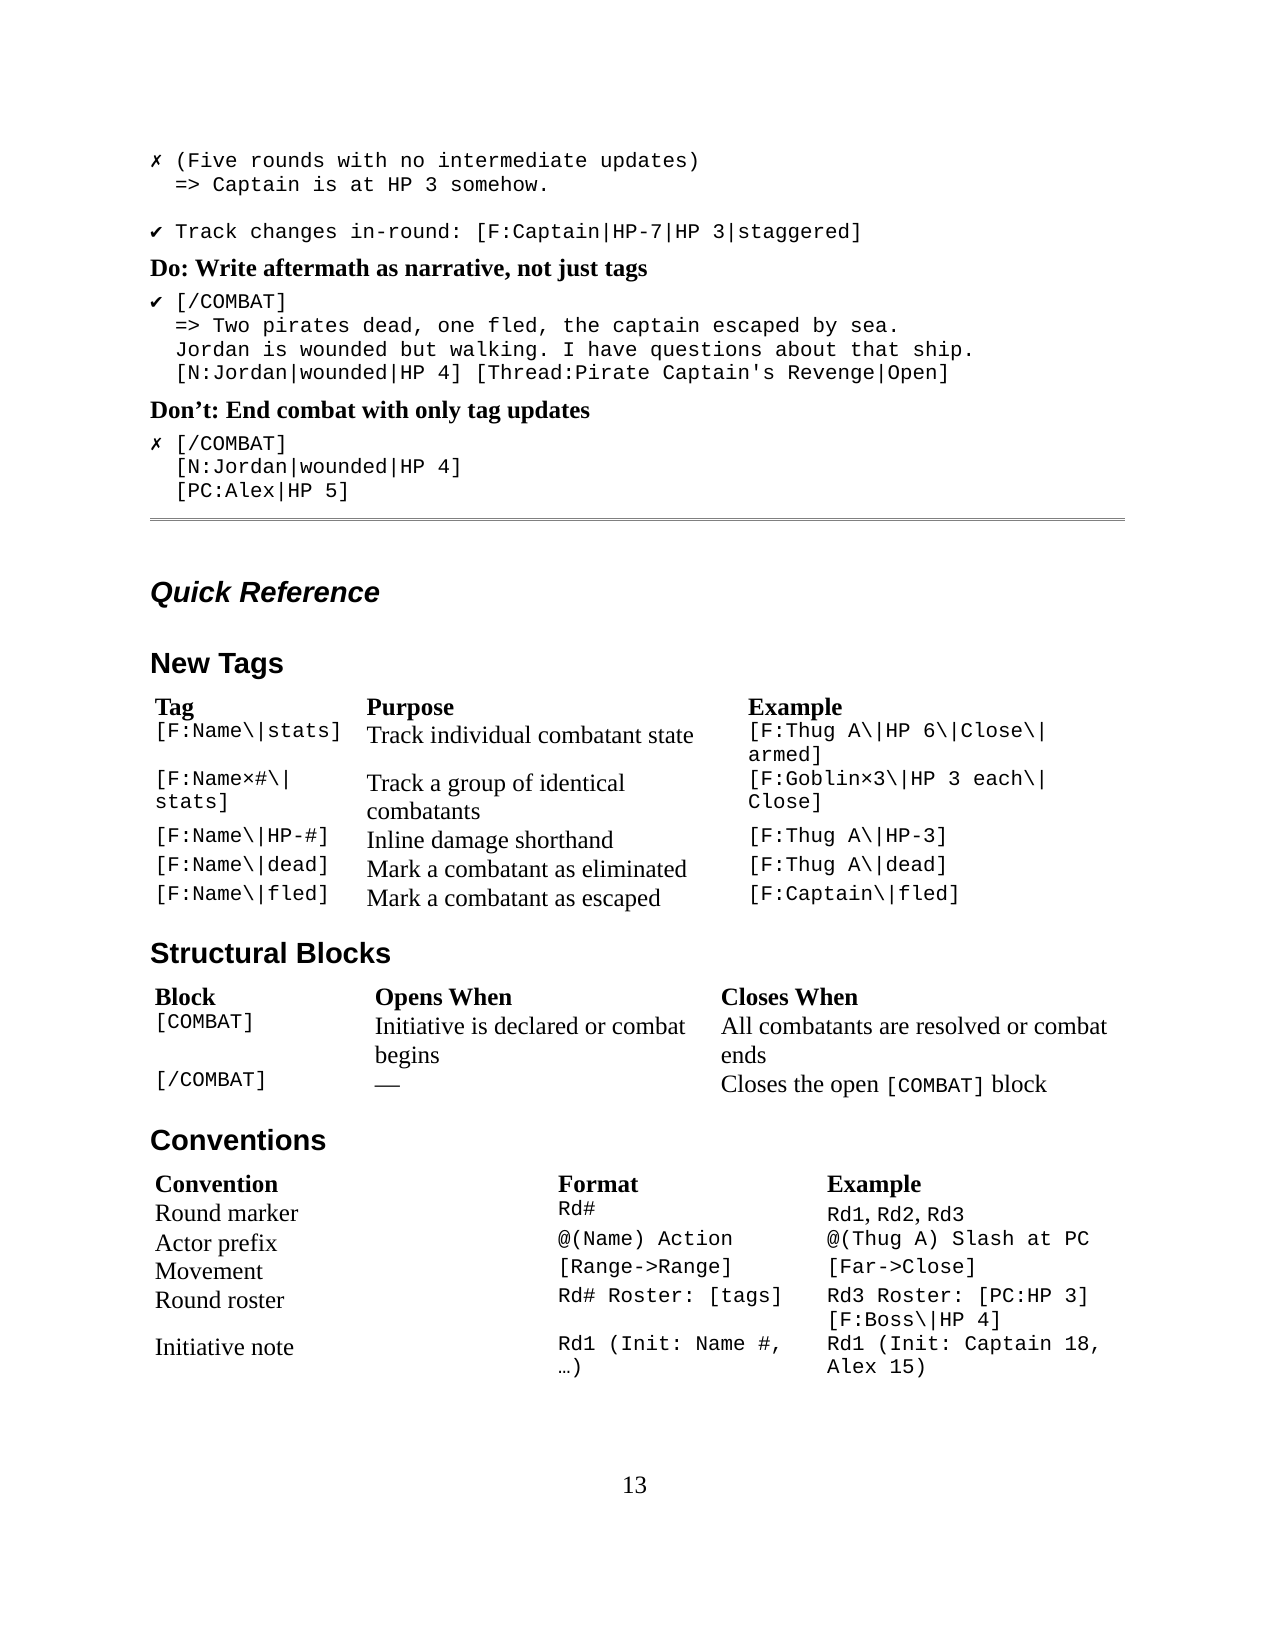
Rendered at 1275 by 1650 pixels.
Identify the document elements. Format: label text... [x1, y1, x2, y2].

table_header Purpose [362, 692, 743, 720]
table_cell [F:Thug A\|HP-3] [744, 825, 1125, 854]
table_header Convention [150, 1169, 553, 1198]
subtitle Conventions [150, 1123, 1125, 1157]
table_cell [F:Name\|dead] [150, 854, 362, 883]
table_cell Rd# Roster: [tags] [554, 1285, 822, 1332]
text [N:Jordan|wounded|HP 4] [150, 456, 1125, 480]
table_cell Mark a combatant as escaped [362, 883, 743, 911]
table_cell Round roster [150, 1285, 553, 1332]
table_header Opens When [370, 983, 716, 1011]
table_cell [COMBAT] [150, 1011, 370, 1069]
table_cell [F:Captain\|fled] [744, 883, 1125, 911]
table_cell Track a group of identical combatants [362, 768, 743, 825]
subtitle Structural Blocks [150, 936, 1125, 970]
table_cell [F:Thug A\|HP 6\|Close\|armed] [744, 720, 1125, 768]
table_cell Initiative note [150, 1333, 553, 1380]
table_cell Track individual combatant state [362, 720, 743, 768]
table_header Format [554, 1169, 822, 1198]
text => Captain is at HP 3 somehow. [150, 174, 1125, 197]
text [PC:Alex|HP 5] [150, 480, 1125, 503]
table_cell Mark a combatant as eliminated [362, 854, 743, 883]
table_cell [Far->Close] [823, 1256, 1125, 1285]
table_cell [F:Name×#\|stats] [150, 768, 362, 825]
table_cell @(Thug A) Slash at PC [823, 1228, 1125, 1256]
table_cell @(Name) Action [554, 1228, 822, 1256]
table_cell [F:Name\|stats] [150, 720, 362, 768]
text ✗ (Five rounds with no intermediate updates) [150, 150, 1125, 174]
text ✔ [/COMBAT] [150, 291, 1125, 315]
table_header Tag [150, 692, 362, 720]
table_cell [F:Goblin×3\|HP 3 each\|Close] [744, 768, 1125, 825]
table_cell Inline damage shorthand [362, 825, 743, 854]
table_header Example [744, 692, 1125, 720]
subtitle New Tags [150, 646, 1125, 679]
table_cell [F:Name\|HP-#] [150, 825, 362, 854]
table_cell Actor prefix [150, 1228, 553, 1256]
table_header Closes When [716, 983, 1125, 1011]
text ✗ [/COMBAT] [150, 432, 1125, 456]
table_cell Rd1 (Init: Name #, …) [554, 1333, 822, 1380]
text ✔ Track changes in-round: [F:Captain|HP-7|HP 3|staggered] [150, 221, 1125, 244]
table_cell [Range->Range] [554, 1256, 822, 1285]
table_cell Rd1, Rd2, Rd3 [823, 1198, 1125, 1228]
table_cell Initiative is declared or combat begins [370, 1011, 716, 1069]
subtitle Quick Reference [150, 574, 1125, 608]
text Do: Write aftermath as narrative, not just tags [150, 253, 1125, 282]
table_cell Round marker [150, 1198, 553, 1228]
table_cell Movement [150, 1256, 553, 1285]
table_cell Rd# [554, 1198, 822, 1228]
table_cell [F:Name\|fled] [150, 883, 362, 911]
text Don’t: End combat with only tag updates [150, 395, 1125, 423]
text => Two pirates dead, one fled, the captain escaped by sea. [150, 315, 1125, 338]
table_cell All combatants are resolved or combat ends [716, 1011, 1125, 1069]
table_header Block [150, 983, 370, 1011]
table_cell Rd1 (Init: Captain 18, Alex 15) [823, 1333, 1125, 1380]
text Jordan is wounded but walking. I have questions about that ship. [150, 338, 1125, 362]
table_cell Rd3 Roster: [PC:HP 3] [F:Boss\|HP 4] [823, 1285, 1125, 1332]
text [N:Jordan|wounded|HP 4] [Thread:Pirate Captain's Revenge|Open] [150, 362, 1125, 386]
table_cell — [370, 1069, 716, 1098]
table_cell Closes the open [COMBAT] block [716, 1069, 1125, 1098]
table_cell [/COMBAT] [150, 1069, 370, 1098]
table_header Example [823, 1169, 1125, 1198]
table_cell [F:Thug A\|dead] [744, 854, 1125, 883]
